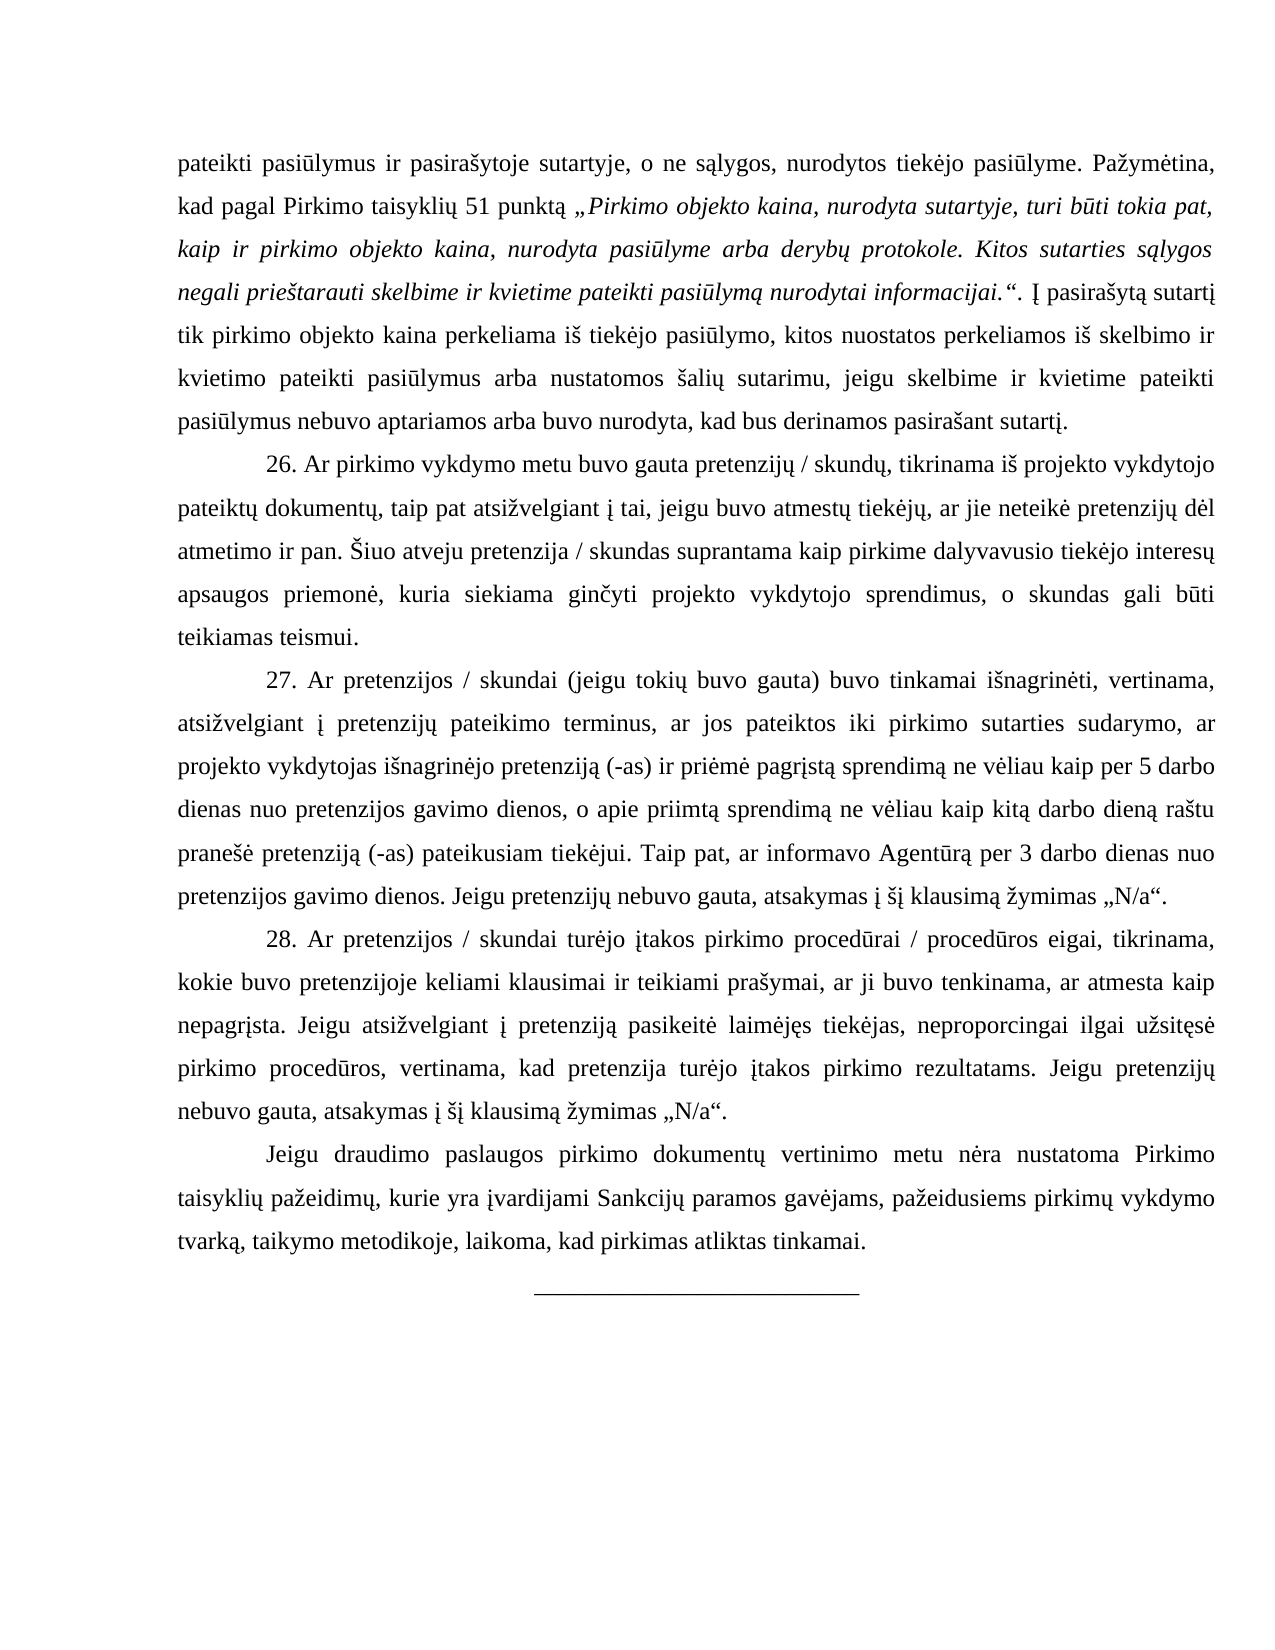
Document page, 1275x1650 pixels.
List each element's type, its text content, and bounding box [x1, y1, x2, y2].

text 26. Ar pirkimo vykdymo metu buvo gauta pretenzijų / skundų, tikrinama iš projekto vykdytojo pateiktų dokumentų, taip pat atsižvelgiant į tai, jeigu buvo atmestų tiekėjų, ar jie neteikė pretenzijų dėl atmetimo ir pan. Šiuo atveju pretenzija / skundas suprantama kaip pirkime dalyvavusio tiekėjo interesų apsaugos priemonė, kuria siekiama ginčyti projekto vykdytojo sprendimus, o skundas gali būti teikiamas teismui. [177, 449, 1216, 651]
text 27. Ar pretenzijos / skundai (jeigu tokių buvo gauta) buvo tinkamai išnagrinėti, vertinama, atsižvelgiant į pretenzijų pateikimo terminus, ar jos pateiktos iki pirkimo sutarties sudarymo, ar projekto vykdytojas išnagrinėjo pretenziją (-as) ir priėmė pagrįstą sprendimą ne vėliau kaip per 5 darbo dienas nuo pretenzijos gavimo dienos, o apie priimtą sprendimą ne vėliau kaip kitą darbo dieną raštu pranešė pretenziją (-as) pateikusiam tiekėjui. Taip pat, ar informavo Agentūrą per 3 darbo dienas nuo pretenzijos gavimo dienos. Jeigu pretenzijų nebuvo gauta, atsakymas į šį klausimą žymimas „N/a“. [177, 665, 1216, 909]
text Jeigu draudimo paslaugos pirkimo dokumentų vertinimo metu nėra nustatoma Pirkimo taisyklių pažeidimų, kurie yra įvardijami Sankcijų paramos gavėjams, pažeidusiems pirkimų vykdymo tvarką, taikymo metodikoje, laikoma, kad pirkimas atliktas tinkamai. [177, 1139, 1216, 1254]
text pateikti pasiūlymus ir pasirašytoje sutartyje, o ne sąlygos, nurodytos tiekėjo pasiūlyme. Pažymėtina, kad pagal Pirkimo taisyklių 51 punktą „Pirkimo objekto kaina, nurodyta sutartyje, turi būti tokia pat, kaip ir pirkimo objekto kaina, nurodyta pasiūlyme arba derybų protokole. Kitos sutarties sąlygos negali prieštarauti skelbime ir kvietime pateikti pasiūlymą nurodytai informacijai.“. Į pasirašytą sutartį tik pirkimo objekto kaina perkeliama iš tiekėjo pasiūlymo, kitos nuostatos perkeliamos iš skelbimo ir kvietimo pateikti pasiūlymus arba nustatomos šalių sutarimu, jeigu skelbime ir kvietime pateikti pasiūlymus nebuvo aptariamos arba buvo nurodyta, kad bus derinamos pasirašant sutartį. [177, 148, 1216, 435]
text 28. Ar pretenzijos / skundai turėjo įtakos pirkimo procedūrai / procedūros eigai, tikrinama, kokie buvo pretenzijoje keliami klausimai ir teikiami prašymai, ar ji buvo tenkinama, ar atmesta kaip nepagrįsta. Jeigu atsižvelgiant į pretenziją pasikeitė laimėjęs tiekėjas, neproporcingai ilgai užsitęsė pirkimo procedūros, vertinama, kad pretenzija turėjo įtakos pirkimo rezultatams. Jeigu pretenzijų nebuvo gauta, atsakymas į šį klausimą žymimas „N/a“. [177, 924, 1216, 1125]
text __________________________ [177, 1269, 1216, 1298]
